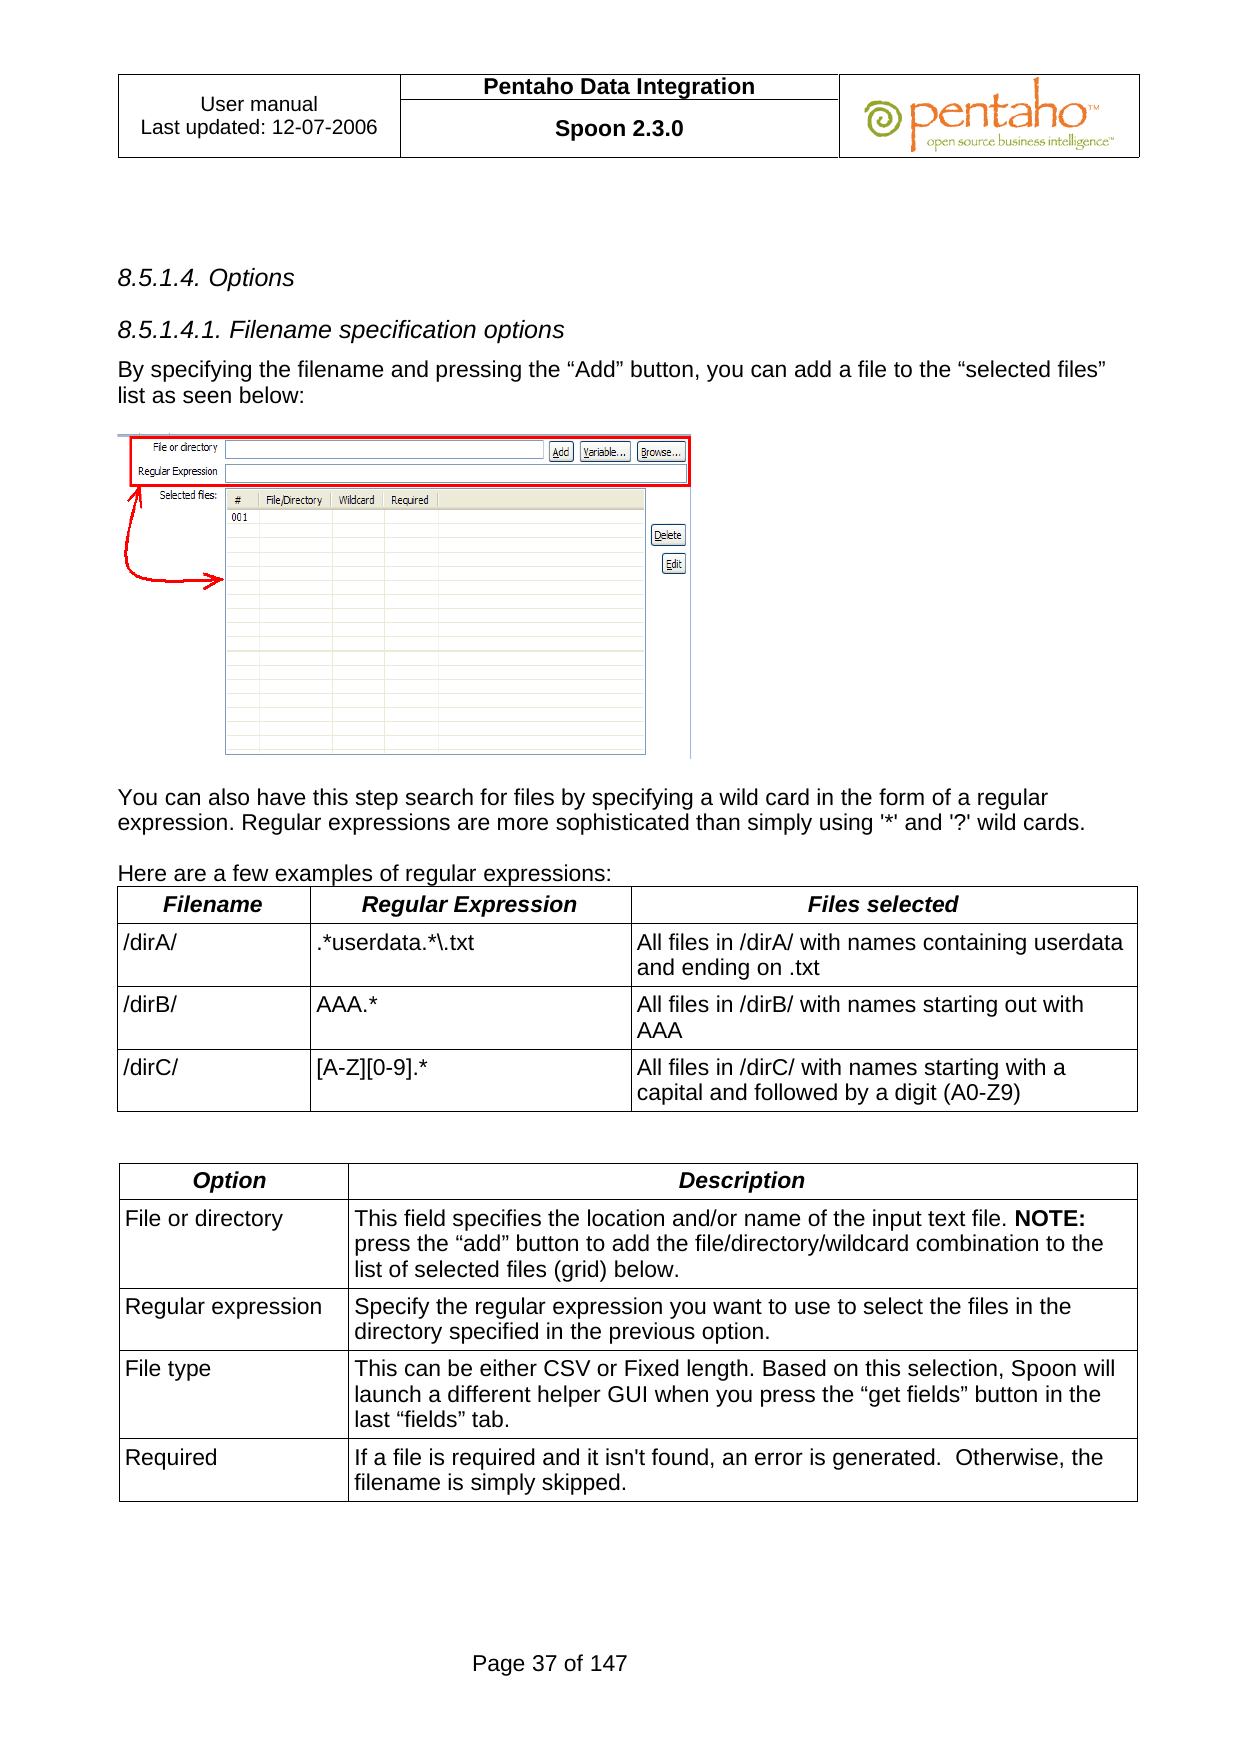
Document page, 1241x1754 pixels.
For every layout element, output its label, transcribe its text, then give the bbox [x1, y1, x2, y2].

table_header Option [120, 1164, 348, 1199]
table_header Regular Expression [311, 887, 631, 923]
subtitle Options [117, 263, 1137, 291]
table_cell All files in /dirC/ with names starting with a capital and followed by a digit (A0-Z9) [632, 1050, 1137, 1111]
table_cell If a file is required and it isn't found, an error is generated. Otherwise, the filename is simply skipped. [349, 1439, 1137, 1501]
table_header Description [349, 1164, 1137, 1199]
table_header Filename [118, 887, 310, 923]
table_header Files selected [632, 887, 1137, 923]
table_cell /dirA/ [118, 924, 310, 986]
table_cell All files in /dirB/ with names starting out with AAA [632, 987, 1137, 1049]
table_cell Required [120, 1439, 348, 1501]
text Here are a few examples of regular expressions: [117, 861, 1137, 886]
table_cell File or directory [120, 1200, 348, 1288]
text You can also have this step search for files by specifying a wild card in the form of a regular expression. Regular expressions are more sophisticated than simply using '*' and '?' wild cards. [117, 784, 1137, 835]
table_cell Regular expression [120, 1289, 348, 1350]
table_cell AAA.* [311, 987, 631, 1049]
subtitle Filename specification options [117, 316, 1137, 344]
text By specifying the filename and pressing the “Add” button, you can add a file to the “selected files” list as seen below: [117, 357, 1137, 408]
table_cell /dirB/ [118, 987, 310, 1049]
table_cell /dirC/ [118, 1050, 310, 1111]
table_cell [A-Z][0-9].* [311, 1050, 631, 1111]
table_cell This field specifies the location and/or name of the input text file. NOTE: press the “add” button to add the file/directory/wildcard combination to the list of selected files (grid) below. [349, 1200, 1137, 1288]
table_cell This can be either CSV or Fixed length. Based on this selection, Spoon will launch a different helper GUI when you press the “get fields” button in the last “fields” tab. [349, 1351, 1137, 1438]
table_cell File type [120, 1351, 348, 1438]
table_cell Specify the regular expression you want to use to select the files in the directory specified in the previous option. [349, 1289, 1137, 1350]
table_cell .*userdata.*\.txt [311, 924, 631, 986]
table_cell All files in /dirA/ with names containing userdata and ending on .txt [632, 924, 1137, 986]
